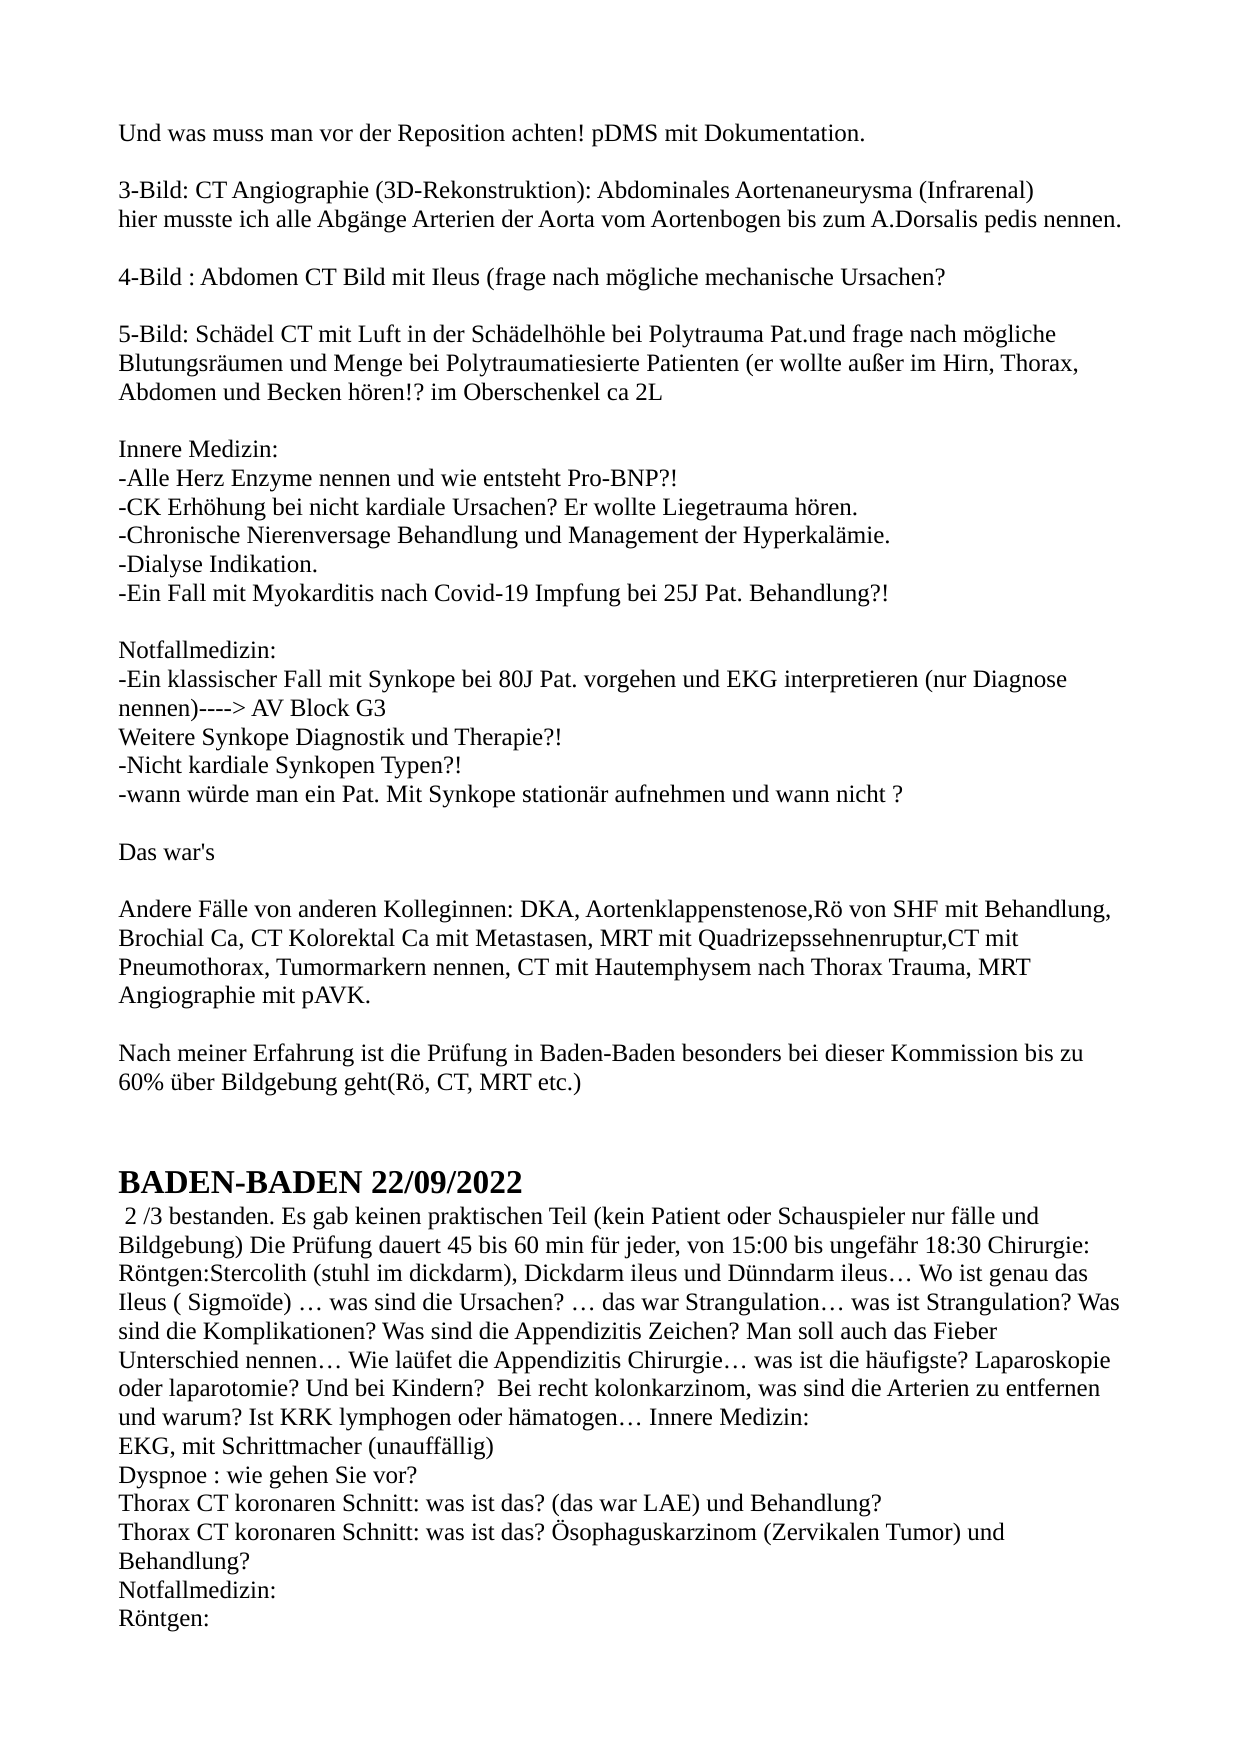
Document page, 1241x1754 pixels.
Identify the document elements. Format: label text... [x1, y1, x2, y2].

text Und was muss man vor der Reposition achten! pDMS mit Dokumentation. [118, 118, 1122, 147]
text Röntgen: [118, 1603, 1122, 1632]
text Dyspnoe : wie gehen Sie vor? [118, 1460, 1122, 1488]
text EKG, mit Schrittmacher (unauffällig) [118, 1431, 1122, 1460]
text 2 /3 bestanden. Es gab keinen praktischen Teil (kein Patient oder Schauspieler nur fälle und Bildgebung) Die Prüfung dauert 45 bis 60 min für jeder, von 15:00 bis ungefähr 18:30 Chirurgie: Röntgen:Stercolith (stuhl im dickdarm), Dickdarm ileus und Dünndarm ileus… Wo ist genau das Ileus ( Sigmoïde) … was sind die Ursachen? … das war Strangulation… was ist Strangulation? Was sind die Komplikationen? Was sind die Appendizitis Zeichen? Man soll auch das Fieber Unterschied nennen… Wie laüfet die Appendizitis Chirurgie… was ist die häufigste? Laparoskopie oder laparotomie? Und bei Kindern? Bei recht kolonkarzinom, was sind die Arterien zu entfernen und warum? Ist KRK lymphogen oder hämatogen… Innere Medizin: [118, 1201, 1122, 1431]
text -Ein klassischer Fall mit Synkope bei 80J Pat. vorgehen und EKG interpretieren (nur Diagnose nennen)----> AV Block G3 [118, 664, 1122, 722]
text -Dialyse Indikation. [118, 549, 1122, 578]
text -Alle Herz Enzyme nennen und wie entsteht Pro-BNP?! [118, 463, 1122, 492]
text Nach meiner Erfahrung ist die Prüfung in Baden-Baden besonders bei dieser Kommission bis zu 60% über Bildgebung geht(Rö, CT, MRT etc.) [118, 1038, 1122, 1096]
text -Ein Fall mit Myokarditis nach Covid-19 Impfung bei 25J Pat. Behandlung?! [118, 578, 1122, 607]
text hier musste ich alle Abgänge Arterien der Aorta vom Aortenbogen bis zum A.Dorsalis pedis nennen. [118, 204, 1122, 233]
text 5-Bild: Schädel CT mit Luft in der Schädelhöhle bei Polytrauma Pat.und frage nach mögliche Blutungsräumen und Menge bei Polytraumatiesierte Patienten (er wollte außer im Hirn, Thorax, Abdomen und Becken hören!? im Oberschenkel ca 2L [118, 319, 1122, 406]
text -Nicht kardiale Synkopen Typen?! [118, 751, 1122, 779]
text Notfallmedizin: [118, 636, 1122, 664]
text Das war's [118, 837, 1122, 866]
text Innere Medizin: [118, 434, 1122, 463]
text Thorax CT koronaren Schnitt: was ist das? (das war LAE) und Behandlung? [118, 1488, 1122, 1517]
text Weitere Synkope Diagnostik und Therapie?! [118, 722, 1122, 751]
text 4-Bild : Abdomen CT Bild mit Ileus (frage nach mögliche mechanische Ursachen? [118, 262, 1122, 291]
text Thorax CT koronaren Schnitt: was ist das? Ösophaguskarzinom (Zervikalen Tumor) und Behandlung? [118, 1517, 1122, 1575]
text Notfallmedizin: [118, 1575, 1122, 1603]
text -CK Erhöhung bei nicht kardiale Ursachen? Er wollte Liegetrauma hören. [118, 492, 1122, 521]
text Andere Fälle von anderen Kolleginnen: DKA, Aortenklappenstenose,Rö von SHF mit Behandlung, Brochial Ca, CT Kolorektal Ca mit Metastasen, MRT mit Quadrizepssehnenruptur,CT mit Pneumothorax, Tumormarkern nennen, CT mit Hautemphysem nach Thorax Trauma, MRT Angiographie mit pAVK. [118, 894, 1122, 1009]
text -wann würde man ein Pat. Mit Synkope stationär aufnehmen und wann nicht ? [118, 779, 1122, 808]
text -Chronische Nierenversage Behandlung und Management der Hyperkalämie. [118, 521, 1122, 549]
text 3-Bild: CT Angiographie (3D-Rekonstruktion): Abdominales Aortenaneurysma (Infrarenal) [118, 176, 1122, 204]
text BADEN-BADEN 22/09/2022 [118, 1163, 1122, 1201]
